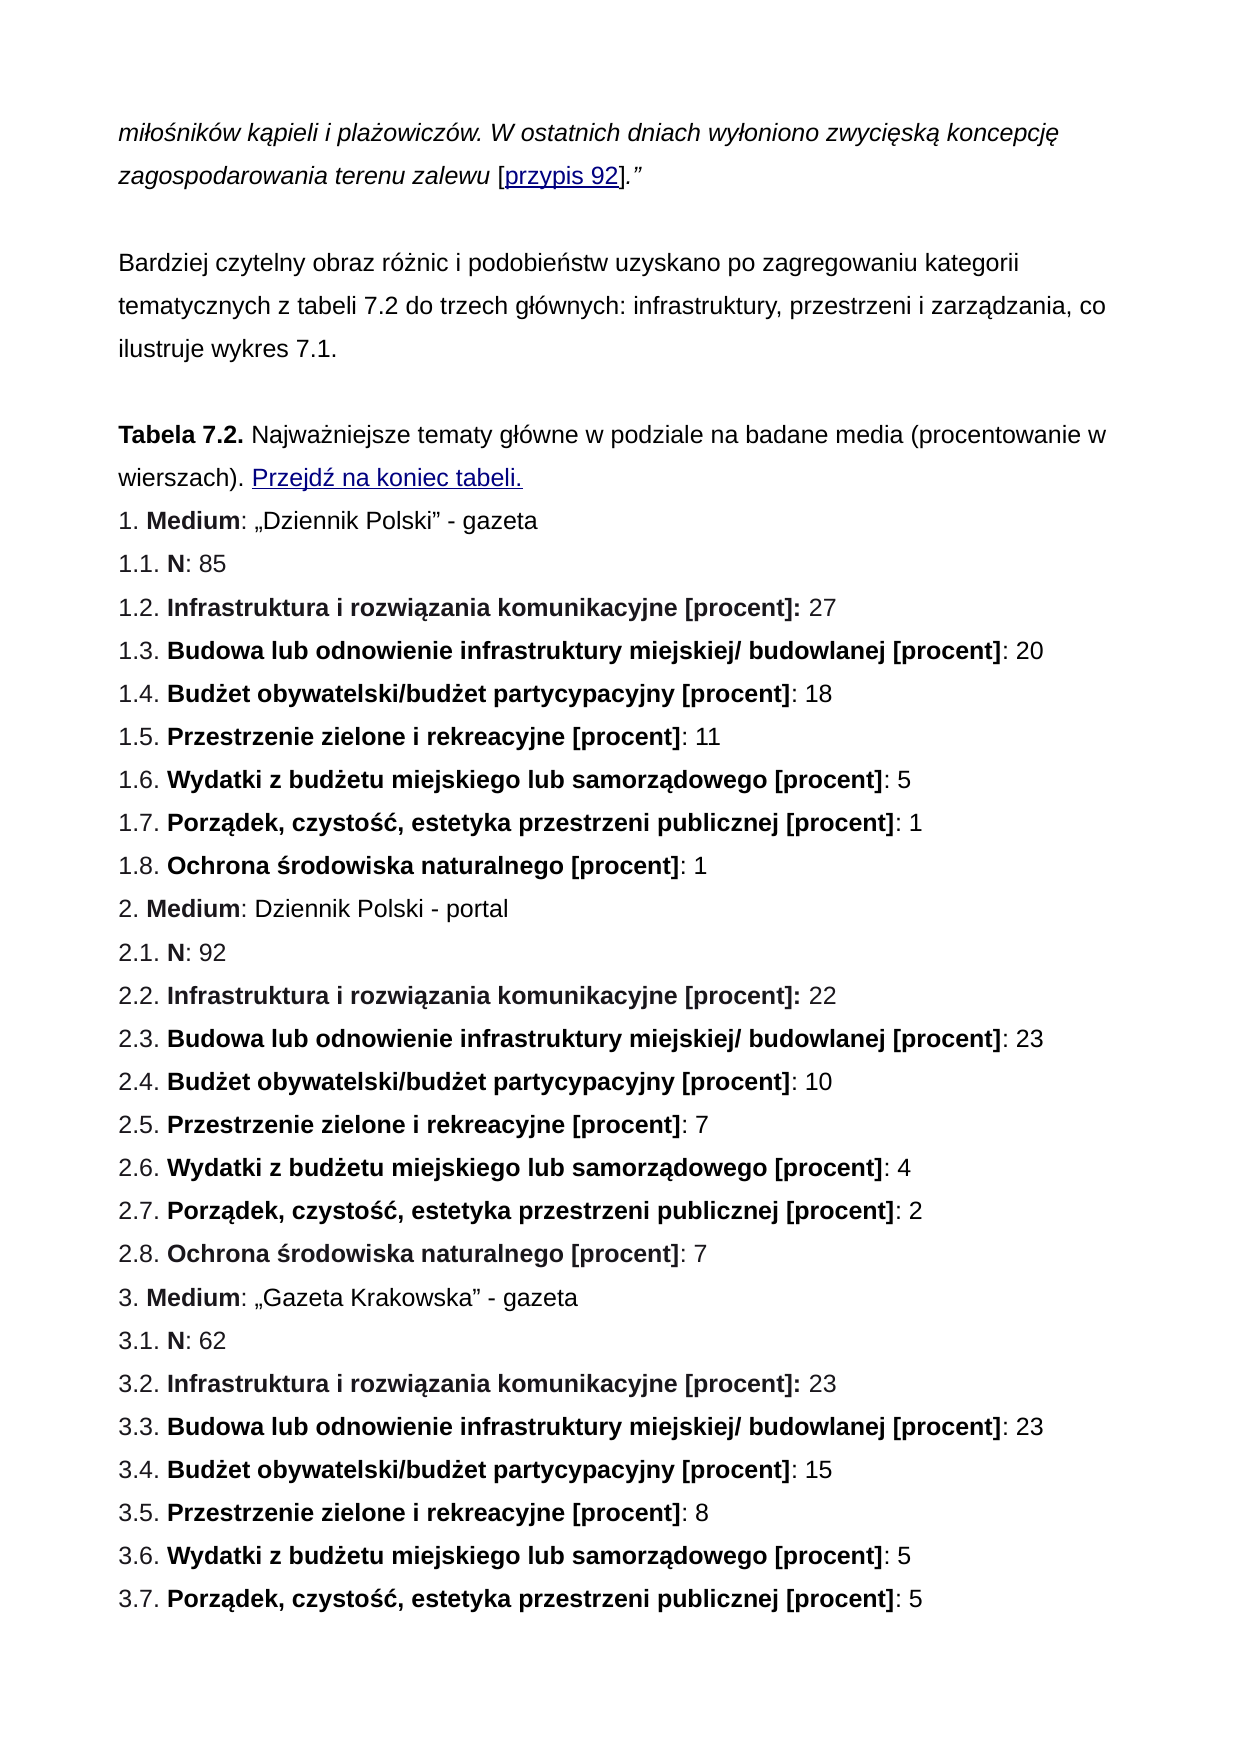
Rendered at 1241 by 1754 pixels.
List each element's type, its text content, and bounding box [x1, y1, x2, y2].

subtitle Tabela 7.2. Najważniejsze tematy główne w podziale na badane media (procentowanie w wierszach). Przejdź na koniec tabeli. [118, 420, 1122, 492]
text 2.3. Budowa lub odnowienie infrastruktury miejskiej/ budowlanej [procent]: 23 [118, 1024, 1122, 1052]
text 3.3. Budowa lub odnowienie infrastruktury miejskiej/ budowlanej [procent]: 23 [118, 1412, 1122, 1441]
text 2.5. Przestrzenie zielone i rekreacyjne [procent]: 7 [118, 1110, 1122, 1139]
text 2.2. Infrastruktura i rozwiązania komunikacyjne [procent]: 22 [118, 981, 1122, 1009]
text 1.5. Przestrzenie zielone i rekreacyjne [procent]: 11 [118, 722, 1122, 751]
text 3.4. Budżet obywatelski/budżet partycypacyjny [procent]: 15 [118, 1455, 1122, 1484]
text 2.1. N: 92 [118, 937, 1122, 966]
text 3.7. Porządek, czystość, estetyka przestrzeni publicznej [procent]: 5 [118, 1584, 1122, 1613]
text 1.3. Budowa lub odnowienie infrastruktury miejskiej/ budowlanej [procent]: 20 [118, 636, 1122, 664]
text 2. Medium: Dziennik Polski - portal [118, 894, 1122, 923]
text 1.4. Budżet obywatelski/budżet partycypacyjny [procent]: 18 [118, 679, 1122, 707]
text 3.5. Przestrzenie zielone i rekreacyjne [procent]: 8 [118, 1498, 1122, 1527]
text 3.2. Infrastruktura i rozwiązania komunikacyjne [procent]: 23 [118, 1369, 1122, 1397]
text 3.1. N: 62 [118, 1326, 1122, 1354]
text 2.8. Ochrona środowiska naturalnego [procent]: 7 [118, 1239, 1122, 1268]
text 2.7. Porządek, czystość, estetyka przestrzeni publicznej [procent]: 2 [118, 1196, 1122, 1225]
text 3.6. Wydatki z budżetu miejskiego lub samorządowego [procent]: 5 [118, 1541, 1122, 1570]
text 2.4. Budżet obywatelski/budżet partycypacyjny [procent]: 10 [118, 1067, 1122, 1096]
text Bardziej czytelny obraz różnic i podobieństw uzyskano po zagregowaniu kategorii tematycznych z tabeli 7.2 do trzech głównych: infrastruktury, przestrzeni i zarządzania, co ilustruje wykres 7.1. [118, 247, 1122, 362]
text 2.6. Wydatki z budżetu miejskiego lub samorządowego [procent]: 4 [118, 1153, 1122, 1182]
text 1.8. Ochrona środowiska naturalnego [procent]: 1 [118, 851, 1122, 880]
text 1.7. Porządek, czystość, estetyka przestrzeni publicznej [procent]: 1 [118, 808, 1122, 837]
text 3. Medium: „Gazeta Krakowska” - gazeta [118, 1282, 1122, 1311]
text 1.6. Wydatki z budżetu miejskiego lub samorządowego [procent]: 5 [118, 765, 1122, 794]
text 1. Medium: „Dziennik Polski” - gazeta [118, 506, 1122, 535]
text 1.1. N: 85 [118, 549, 1122, 578]
text 1.2. Infrastruktura i rozwiązania komunikacyjne [procent]: 27 [118, 592, 1122, 621]
text miłośników kąpieli i plażowiczów. W ostatnich dniach wyłoniono zwycięską koncepcję zagospodarowania terenu zalewu [przypis 92].” [118, 118, 1122, 190]
